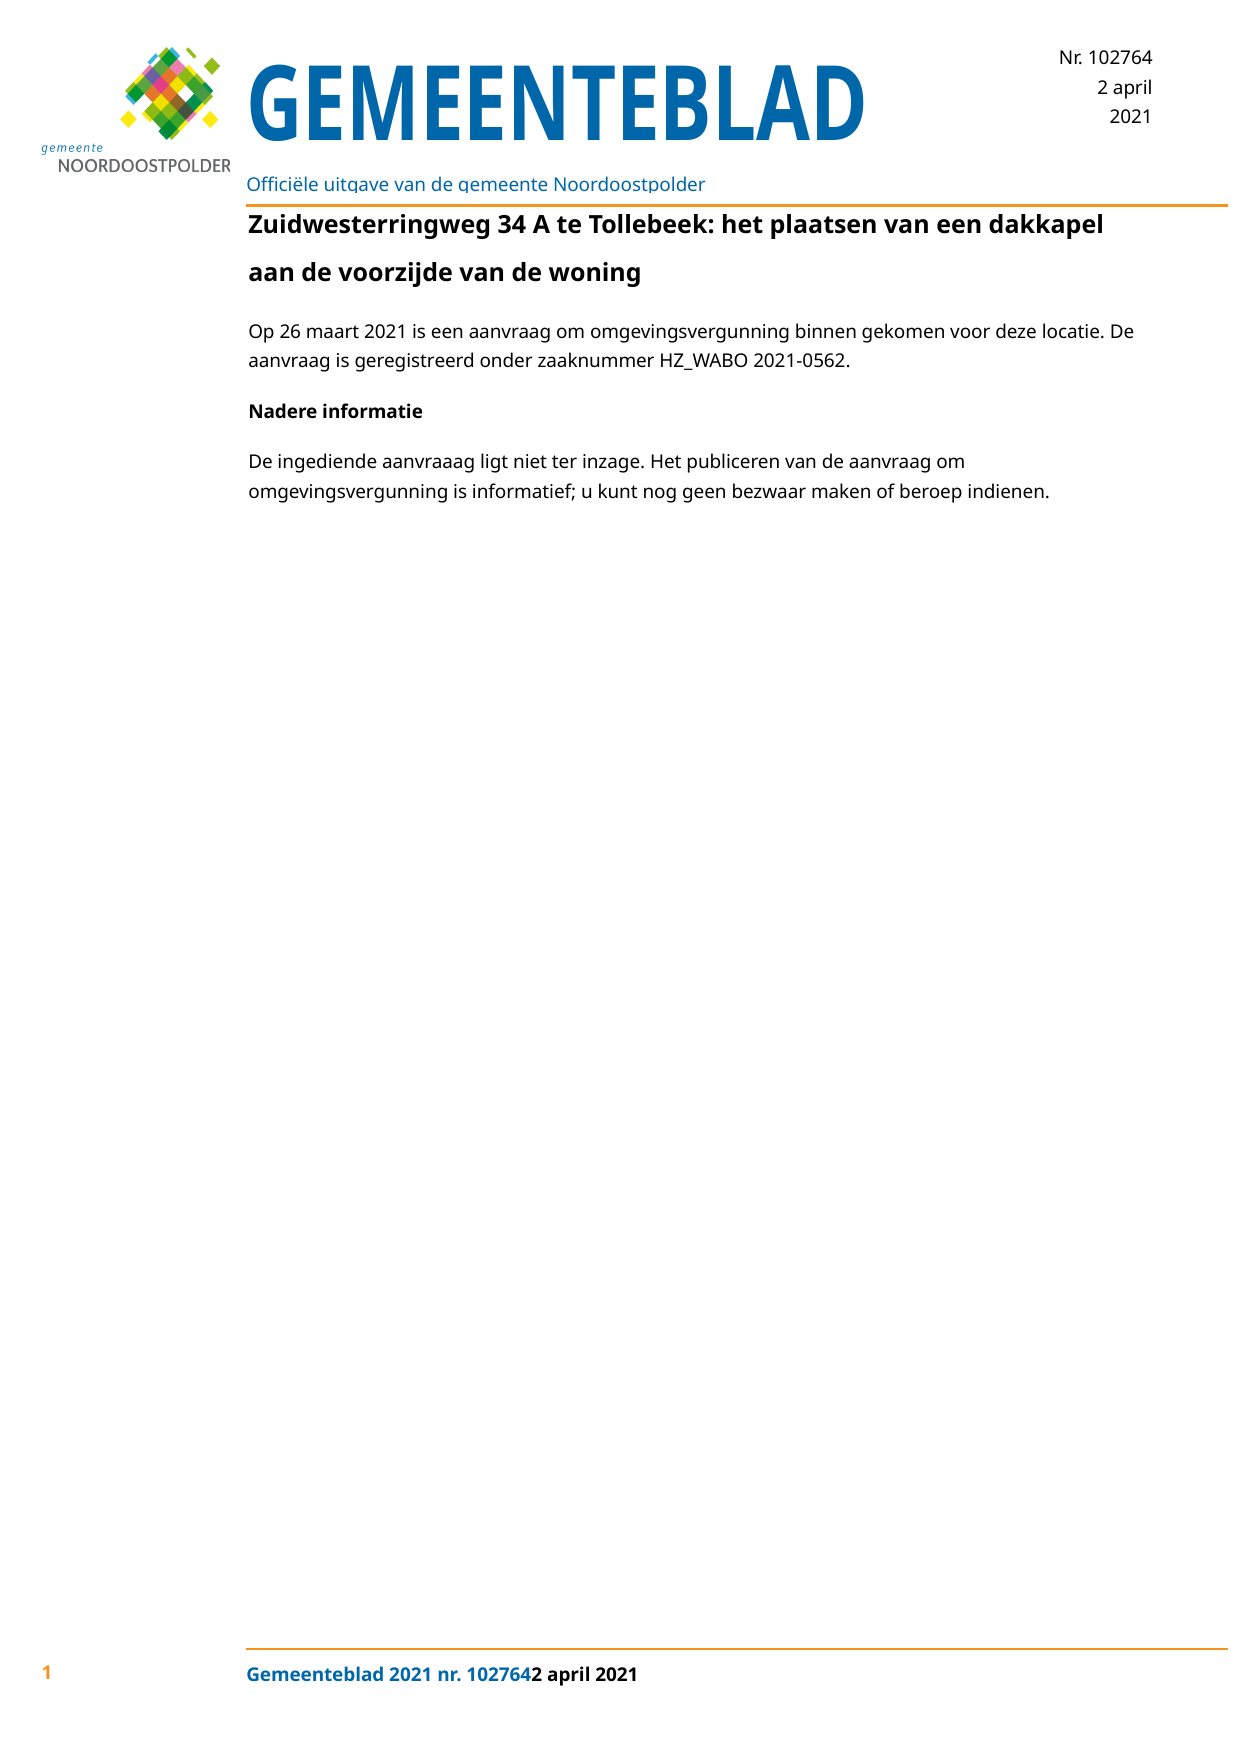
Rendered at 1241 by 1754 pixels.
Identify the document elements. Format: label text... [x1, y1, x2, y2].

text De ingediende aanvraaag ligt niet ter inzage. Het publiceren van de aanvraag om omgevingsvergunning is informatief; u kunt nog geen bezwaar maken of beroep indienen. [248, 448, 1152, 504]
picture [41, 47, 231, 172]
text Zuidwesterringweg 34 A te Tollebeek: het plaatsen van een dakkapel aan de voorzijde van de woning [248, 207, 1152, 288]
text Op 26 maart 2021 is een aanvraag om omgevingsvergunning binnen gekomen voor deze locatie. De aanvraag is geregistreerd onder zaaknummer HZ_WABO 2021-0562. [248, 318, 1152, 373]
text Nadere informatie [248, 398, 1152, 424]
